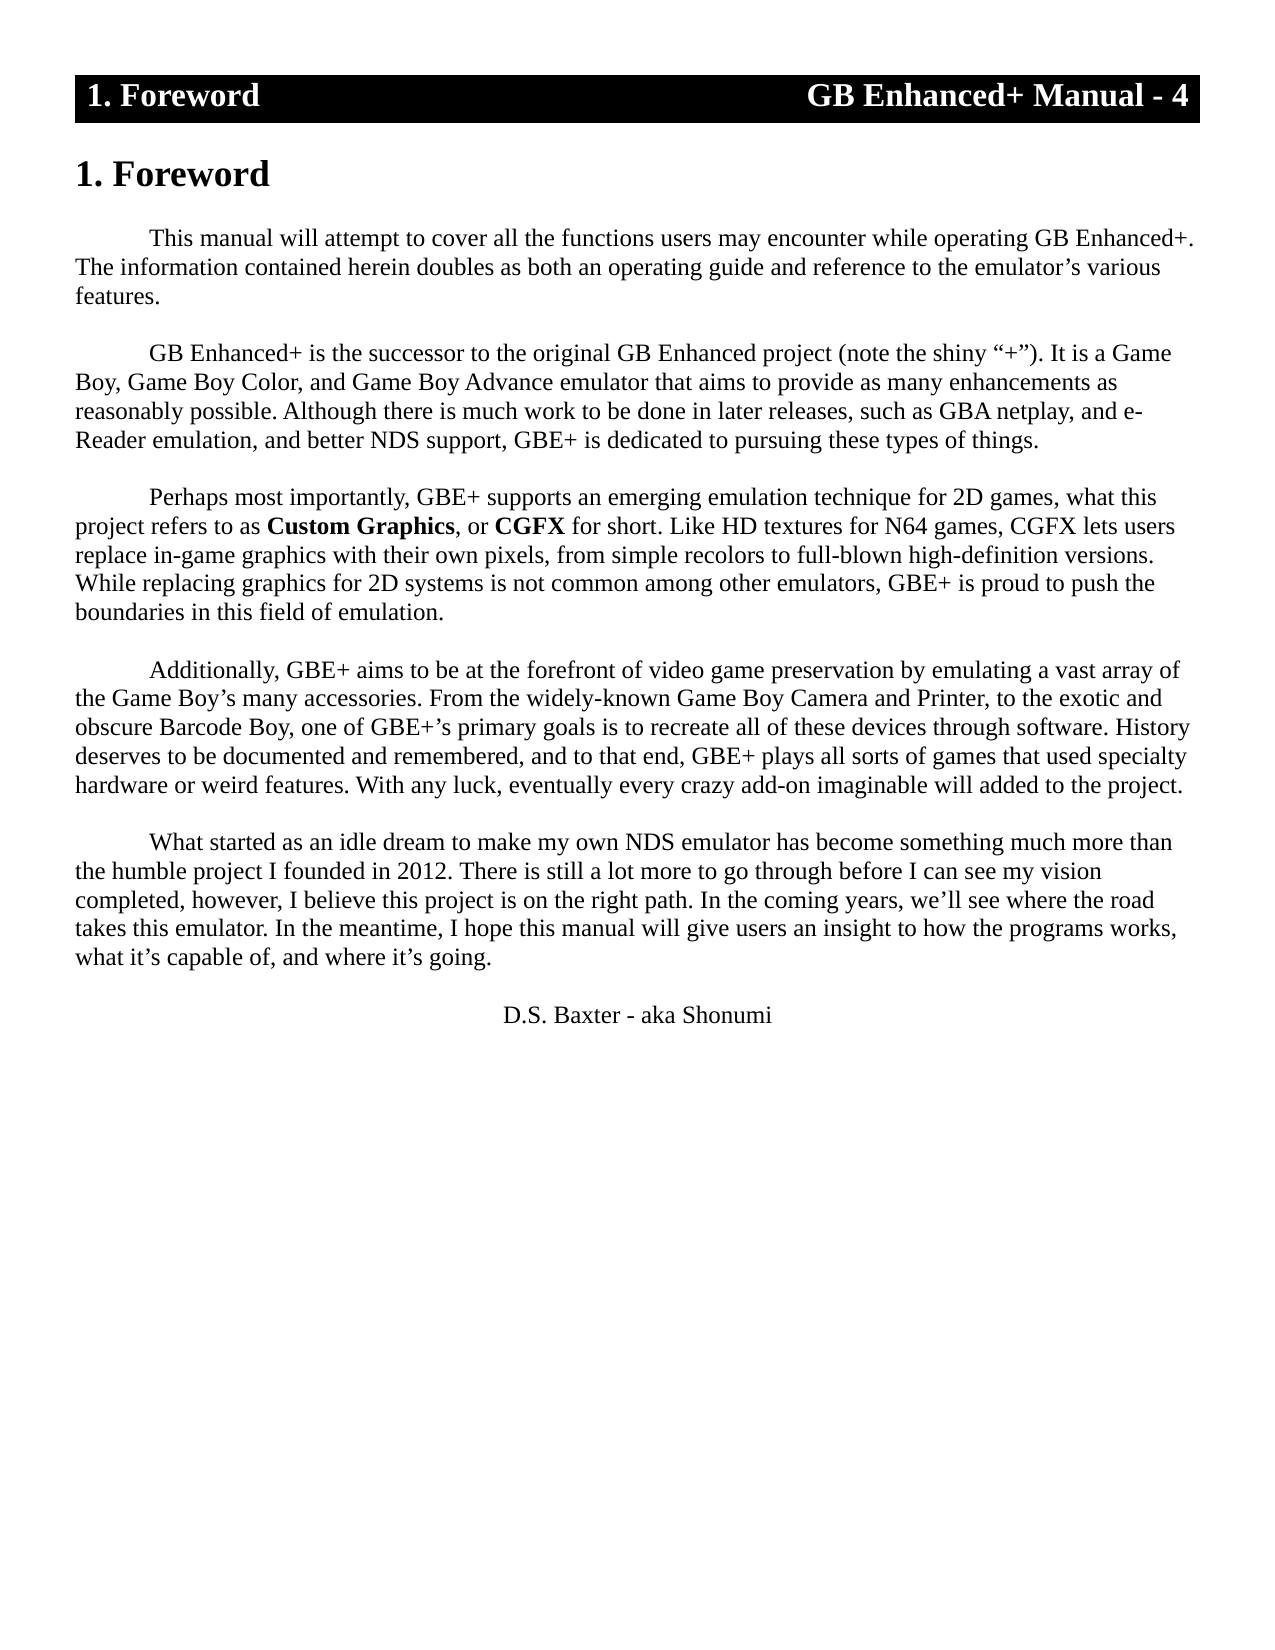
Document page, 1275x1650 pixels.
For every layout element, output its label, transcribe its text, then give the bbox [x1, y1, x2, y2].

text 1. Foreword GB Enhanced+ Manual - 4 [75, 75, 1200, 122]
text D.S. Baxter - aka Shonumi [75, 1000, 1200, 1028]
text What started as an idle dream to make my own NDS emulator has become something much more than the humble project I founded in 2012. There is still a lot more to go through before I can see my vision completed, however, I believe this project is on the right path. In the coming years, we’ll see where the road takes this emulator. In the meantime, I hope this manual will give users an insight to how the programs works, what it’s capable of, and where it’s going. [75, 827, 1200, 971]
text Additionally, GBE+ aims to be at the forefront of video game preservation by emulating a vast array of the Game Boy’s many accessories. From the widely-known Game Boy Camera and Printer, to the exotic and obscure Barcode Boy, one of GBE+’s primary goals is to recreate all of these devices through software. History deserves to be documented and remembered, and to that end, GBE+ plays all sorts of games that used specialty hardware or weird features. With any luck, eventually every crazy add-on imaginable will added to the project. [75, 655, 1200, 798]
text Perhaps most importantly, GBE+ supports an emerging emulation technique for 2D games, what this project refers to as Custom Graphics, or CGFX for short. Like HD textures for N64 games, CGFX lets users replace in-game graphics with their own pixels, from simple recolors to full-blown high-definition versions. While replacing graphics for 2D systems is not common among other emulators, GBE+ is proud to push the boundaries in this field of emulation. [75, 482, 1200, 626]
text GB Enhanced+ is the successor to the original GB Enhanced project (note the shiny “+”). It is a Game Boy, Game Boy Color, and Game Boy Advance emulator that aims to provide as many enhancements as reasonably possible. Although there is much work to be done in later releases, such as GBA netplay, and e-Reader emulation, and better NDS support, GBE+ is dedicated to pursuing these types of things. [75, 338, 1200, 453]
text 1. Foreword [75, 152, 1200, 195]
text This manual will attempt to cover all the functions users may encounter while operating GB Enhanced+. The information contained herein doubles as both an operating guide and reference to the emulator’s various features. [75, 223, 1200, 310]
